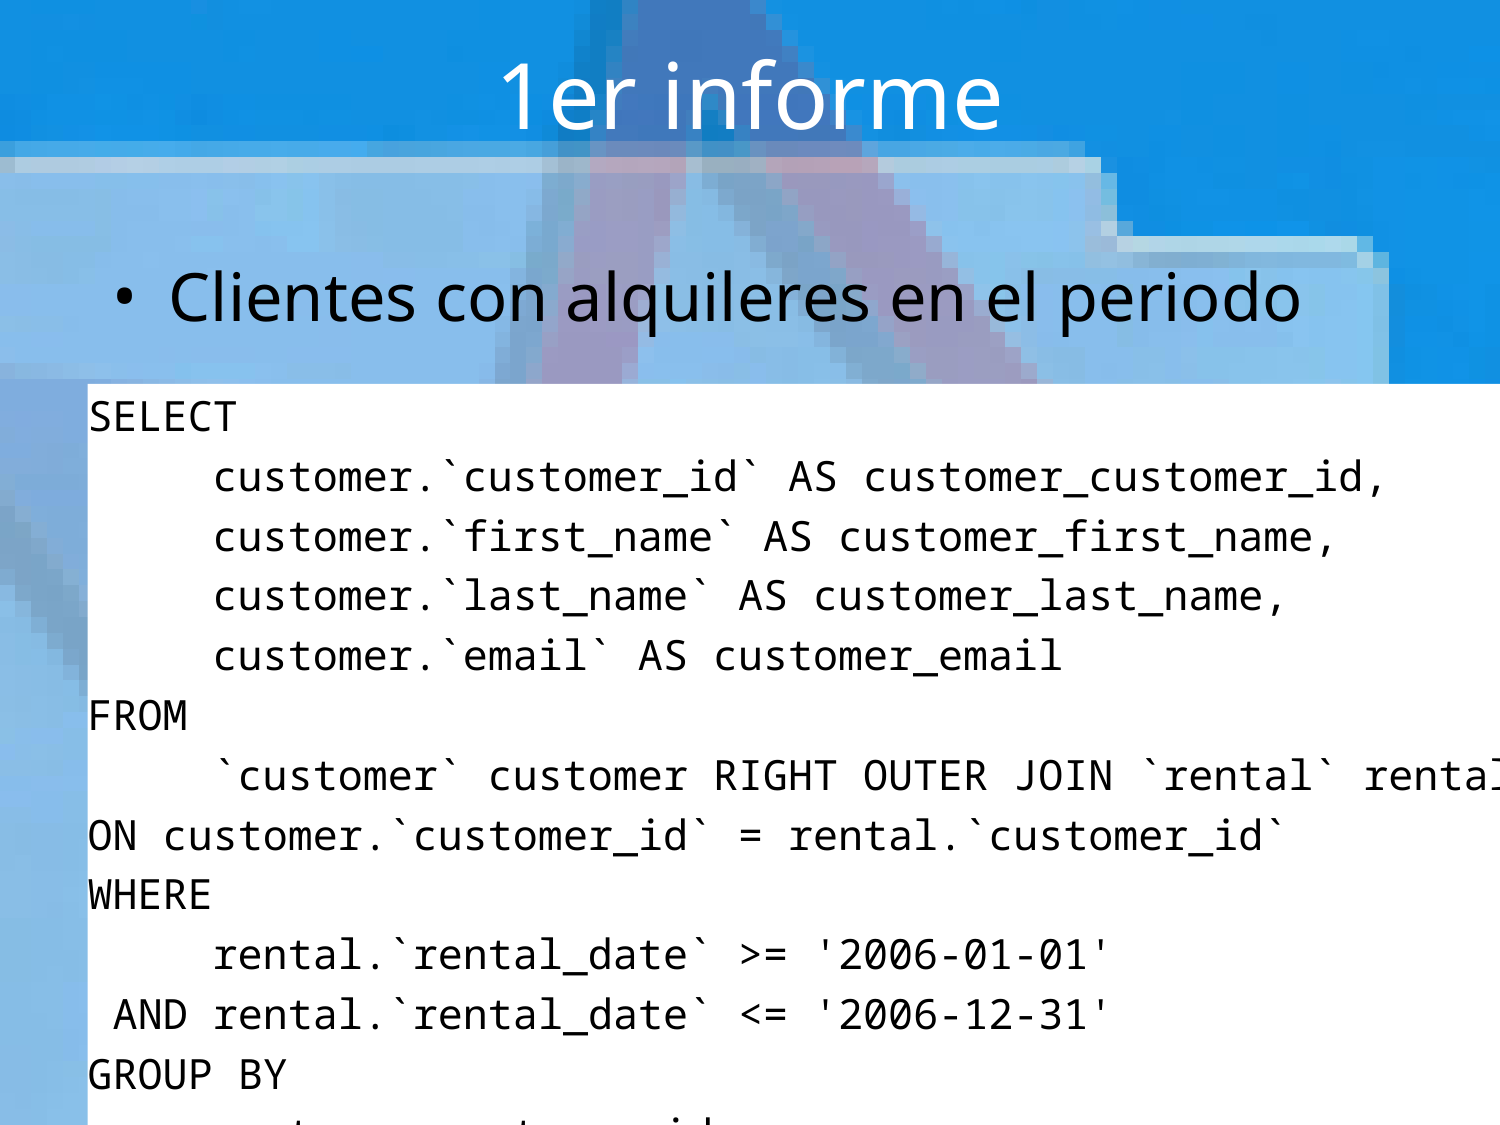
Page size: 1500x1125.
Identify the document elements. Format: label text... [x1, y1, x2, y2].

list Clientes con alquileres en el periodo [112, 249, 1388, 383]
text_box SELECT customer.`customer_id` AS customer_customer_id, customer.`first_name` AS customer_first_name, customer.`last_name` AS customer_last_name, customer.`email` AS customer_email FROM `customer` customer RIGHT OUTER JOIN `rental` rental ON customer.`customer_id` = rental.`customer_id` WHERE rental.`rental_date` >= '2006-01-01' AND rental.`rental_date` <= '2006-12-31' GROUP BY customer_customer_id [87, 383, 1418, 952]
picture [0, 0, 1500, 1125]
title 1er informe [112, 0, 1388, 214]
